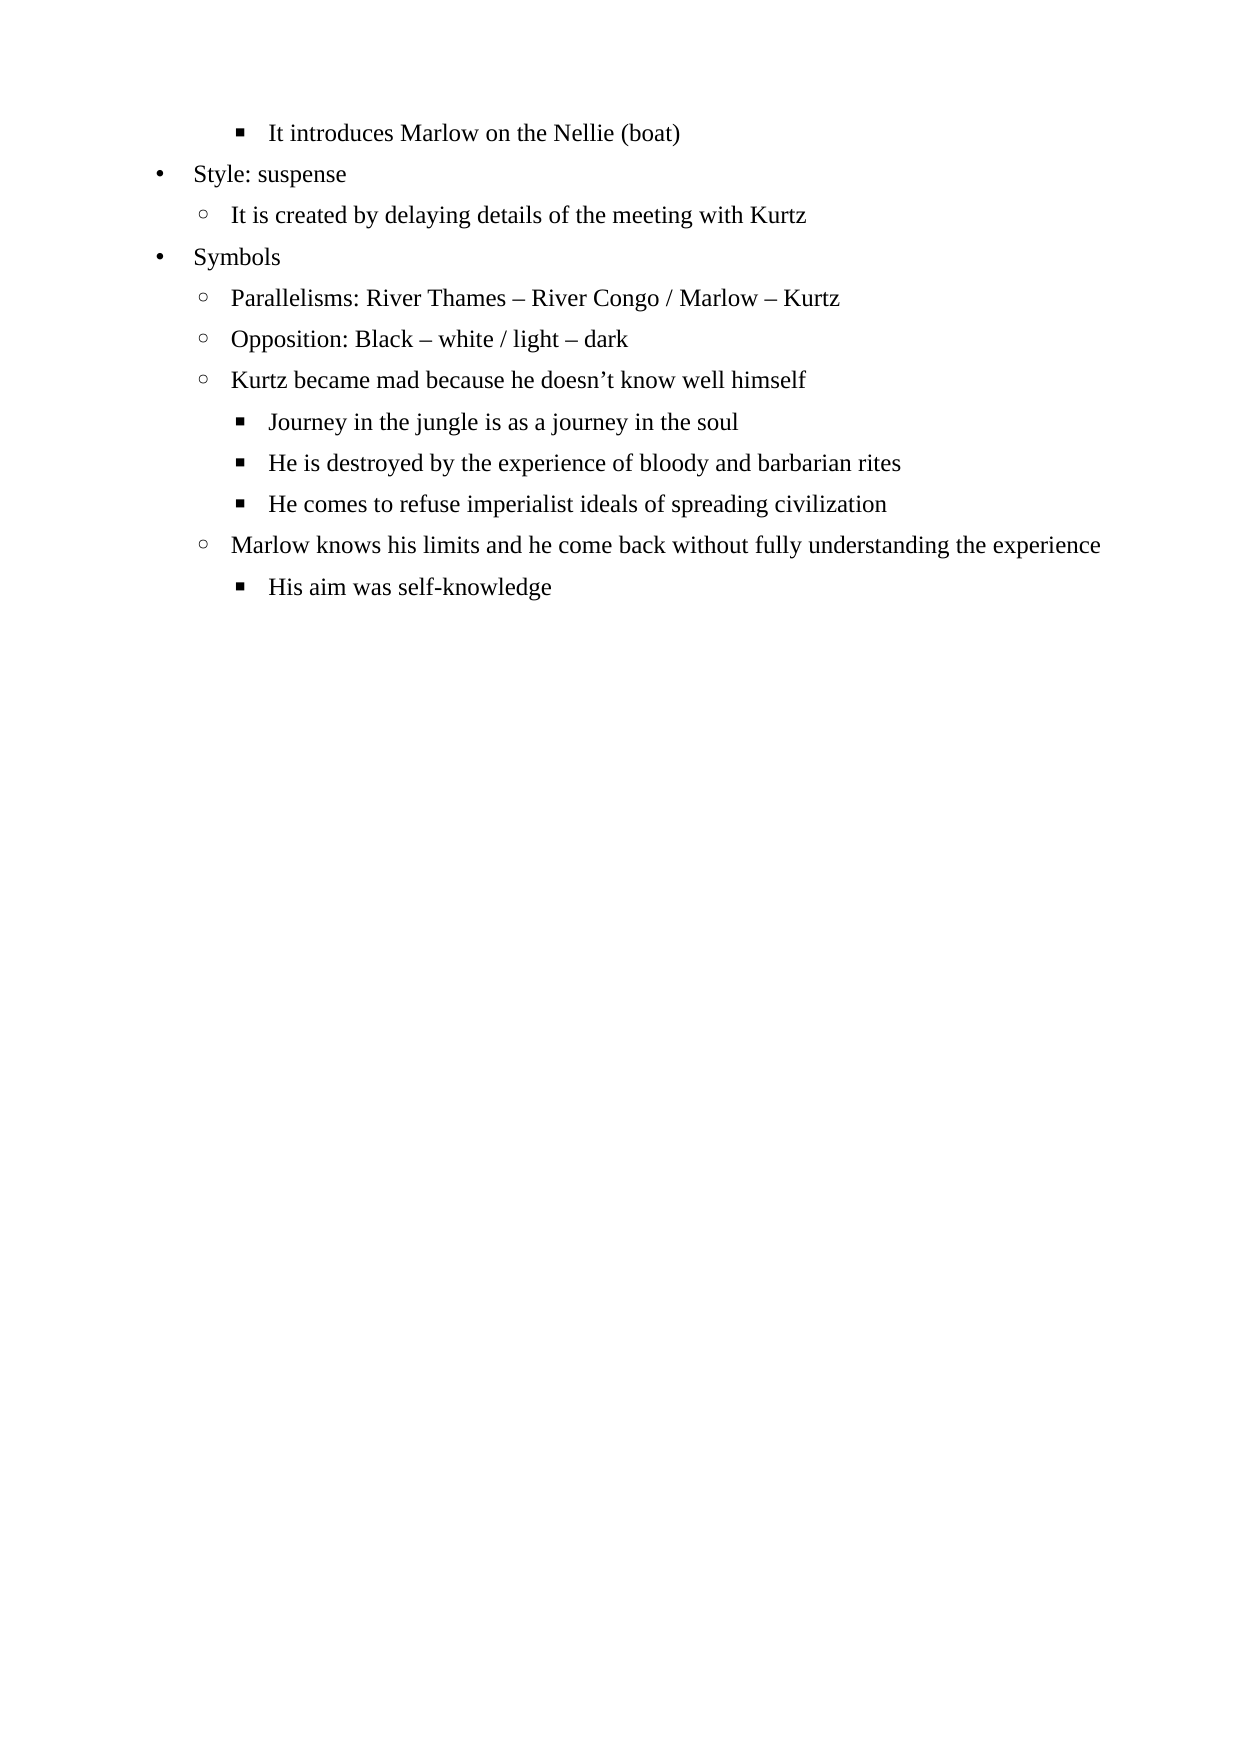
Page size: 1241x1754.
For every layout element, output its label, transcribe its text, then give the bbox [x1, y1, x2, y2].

list He is destroyed by the experience of bloody and barbarian rites [231, 448, 1122, 477]
list Symbols [156, 242, 1122, 271]
list Kurtz became mad because he doesn’t know well himself [193, 366, 1122, 394]
list He comes to refuse imperialist ideals of spreading civilization [231, 489, 1122, 518]
list Marlow knows his limits and he come back without fully understanding the experience [193, 531, 1122, 559]
list Journey in the jungle is as a journey in the soul [231, 407, 1122, 436]
list His aim was self-knowledge [231, 572, 1122, 601]
list It introduces Marlow on the Nellie (boat) [231, 118, 1122, 147]
list Style: suspense [156, 159, 1122, 188]
list Parallelisms: River Thames – River Congo / Marlow – Kurtz [193, 283, 1122, 312]
list Opposition: Black – white / light – dark [193, 324, 1122, 353]
list It is created by delaying details of the meeting with Kurtz [193, 201, 1122, 229]
